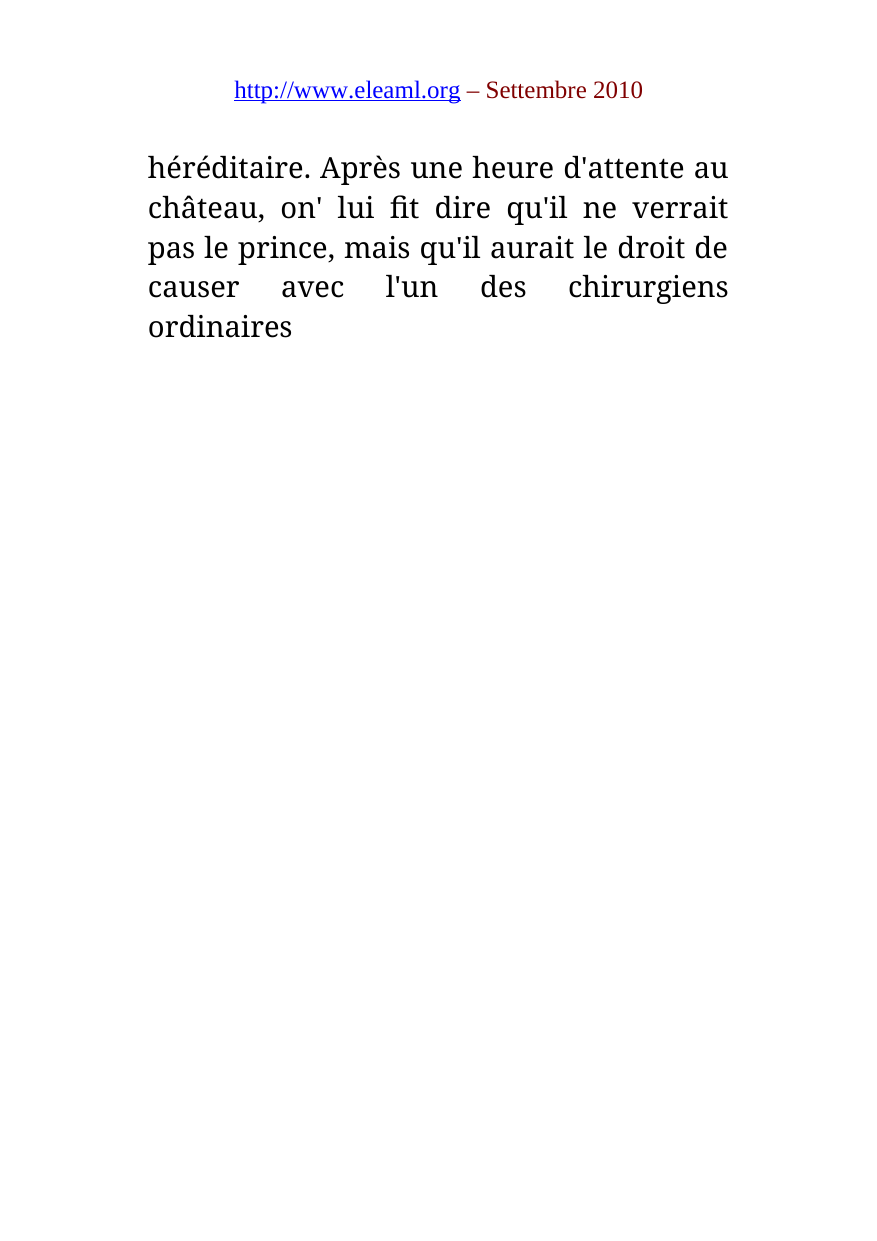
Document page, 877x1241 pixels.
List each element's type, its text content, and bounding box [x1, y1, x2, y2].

text héréditaire. Après une heure d'attente au château, on' lui fit dire qu'il ne verrait pas le prince, mais qu'il aurait le droit de causer avec l'un des chirurgiens ordinaires [148, 148, 729, 346]
